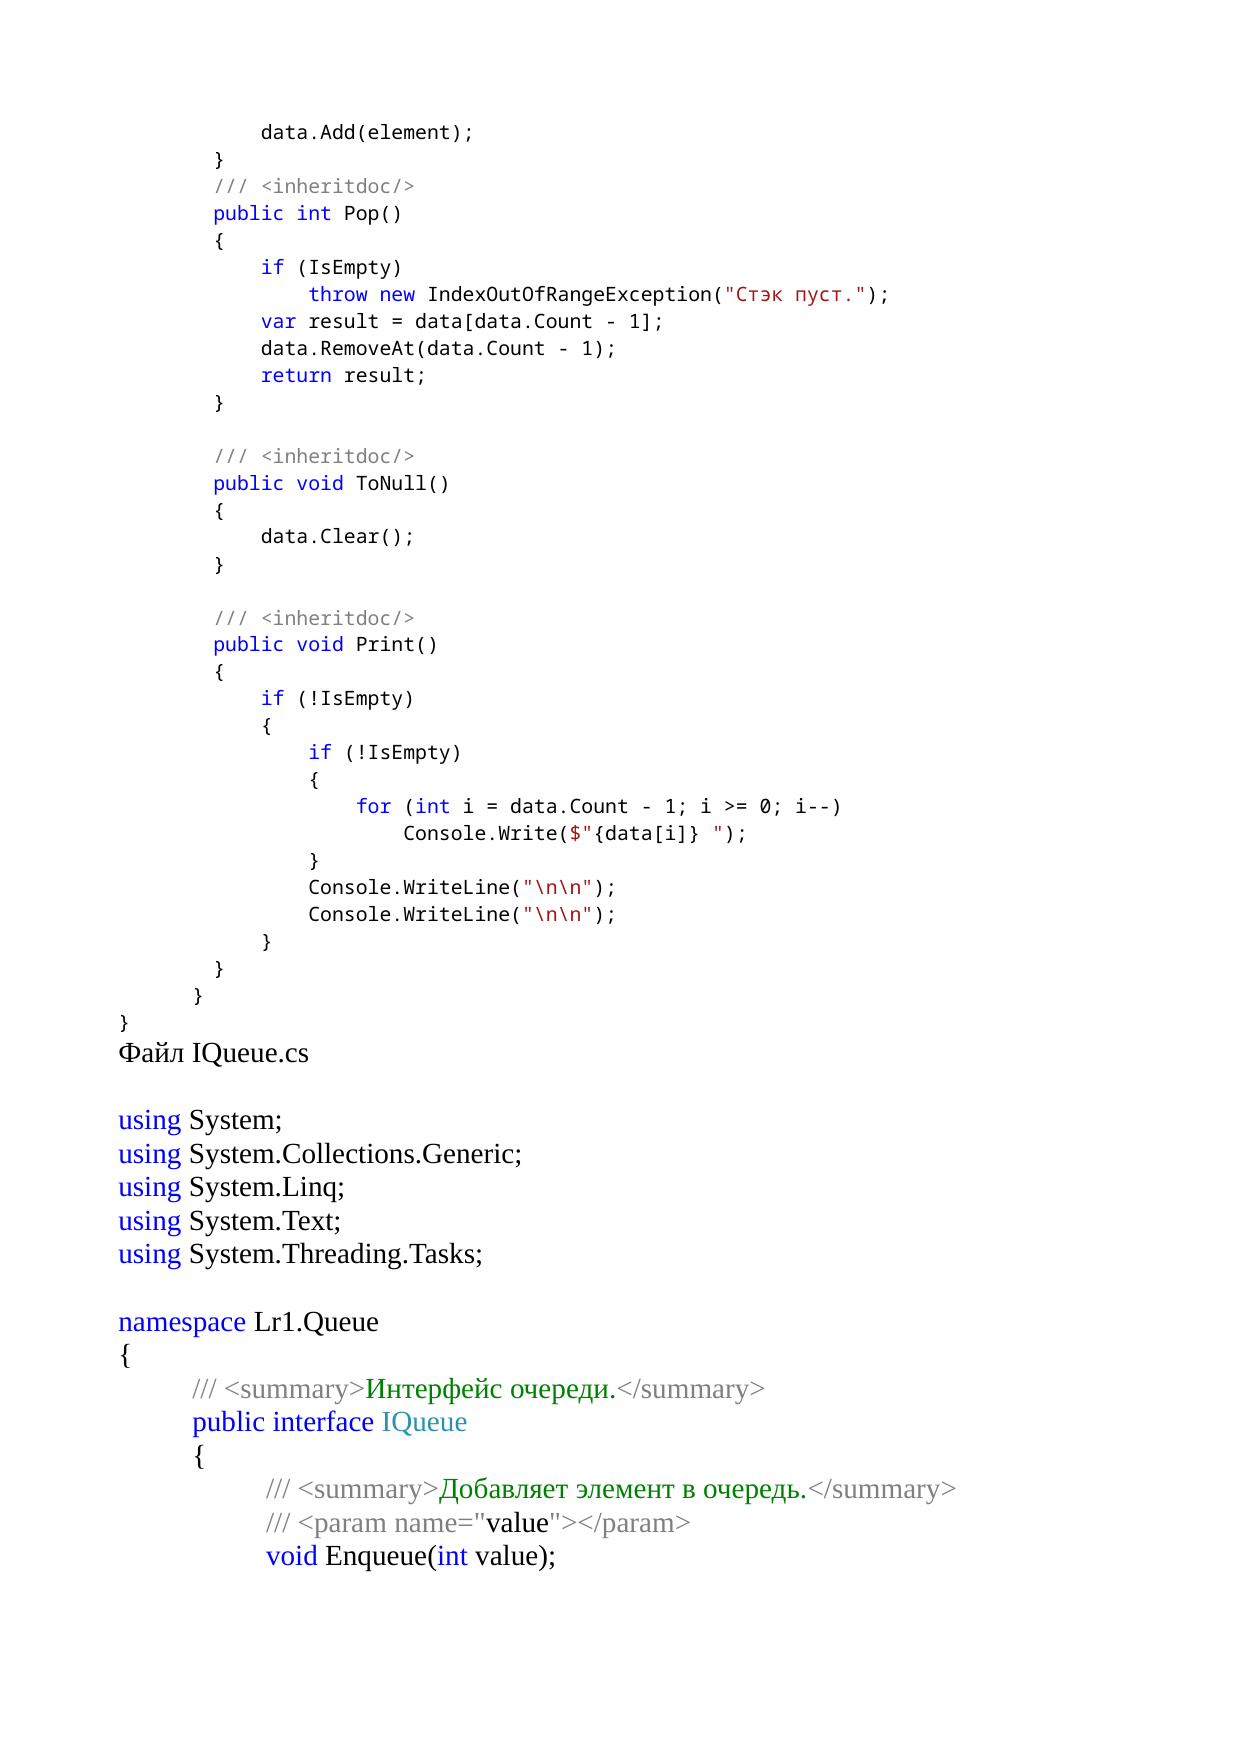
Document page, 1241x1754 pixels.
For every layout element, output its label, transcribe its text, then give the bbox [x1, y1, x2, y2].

text using System.Collections.Generic; [118, 1136, 1122, 1169]
text data.RemoveAt(data.Count - 1); [118, 334, 1122, 361]
text /// <summary>Интерфейс очереди.</summary> [118, 1371, 1122, 1404]
text /// <inheritdoc/> [118, 604, 1122, 631]
text data.Clear(); [118, 523, 1122, 550]
text { [118, 496, 1122, 523]
text /// <inheritdoc/> [118, 172, 1122, 199]
text if (!IsEmpty) [118, 685, 1122, 712]
text { [118, 712, 1122, 739]
text public void ToNull() [118, 469, 1122, 496]
text Console.Write($"{data[i]} "); [118, 819, 1122, 847]
text void Enqueue(int value); [118, 1538, 1122, 1572]
text } [118, 927, 1122, 954]
text } [118, 145, 1122, 172]
text using System; [118, 1102, 1122, 1136]
text } [118, 1008, 1122, 1035]
text { [118, 658, 1122, 685]
text using System.Text; [118, 1203, 1122, 1237]
text public int Pop() [118, 199, 1122, 226]
text Console.WriteLine("\n\n"); [118, 901, 1122, 927]
text } [118, 550, 1122, 577]
text if (!IsEmpty) [118, 739, 1122, 766]
text using System.Linq; [118, 1169, 1122, 1203]
text namespace Lr1.Queue [118, 1304, 1122, 1337]
text { [118, 1438, 1122, 1471]
text /// <summary>Добавляет элемент в очередь.</summary> [118, 1471, 1122, 1505]
text public void Print() [118, 631, 1122, 658]
text for (int i = data.Count - 1; i >= 0; i--) [118, 793, 1122, 819]
text { [118, 766, 1122, 793]
text } [118, 981, 1122, 1008]
text Файл IQueue.cs [118, 1035, 1122, 1069]
text } [118, 954, 1122, 981]
text if (IsEmpty) [118, 253, 1122, 280]
text } [118, 847, 1122, 873]
text Console.WriteLine("\n\n"); [118, 873, 1122, 901]
text var result = data[data.Count - 1]; [118, 307, 1122, 334]
text /// <param name="value"></param> [118, 1505, 1122, 1538]
text using System.Threading.Tasks; [118, 1237, 1122, 1270]
text public interface IQueue [118, 1404, 1122, 1438]
text /// <inheritdoc/> [118, 442, 1122, 469]
text { [118, 1337, 1122, 1371]
text data.Add(element); [118, 118, 1122, 145]
text throw new IndexOutOfRangeException("Стэк пуст."); [118, 280, 1122, 307]
text { [118, 226, 1122, 253]
text } [118, 388, 1122, 415]
text return result; [118, 361, 1122, 388]
